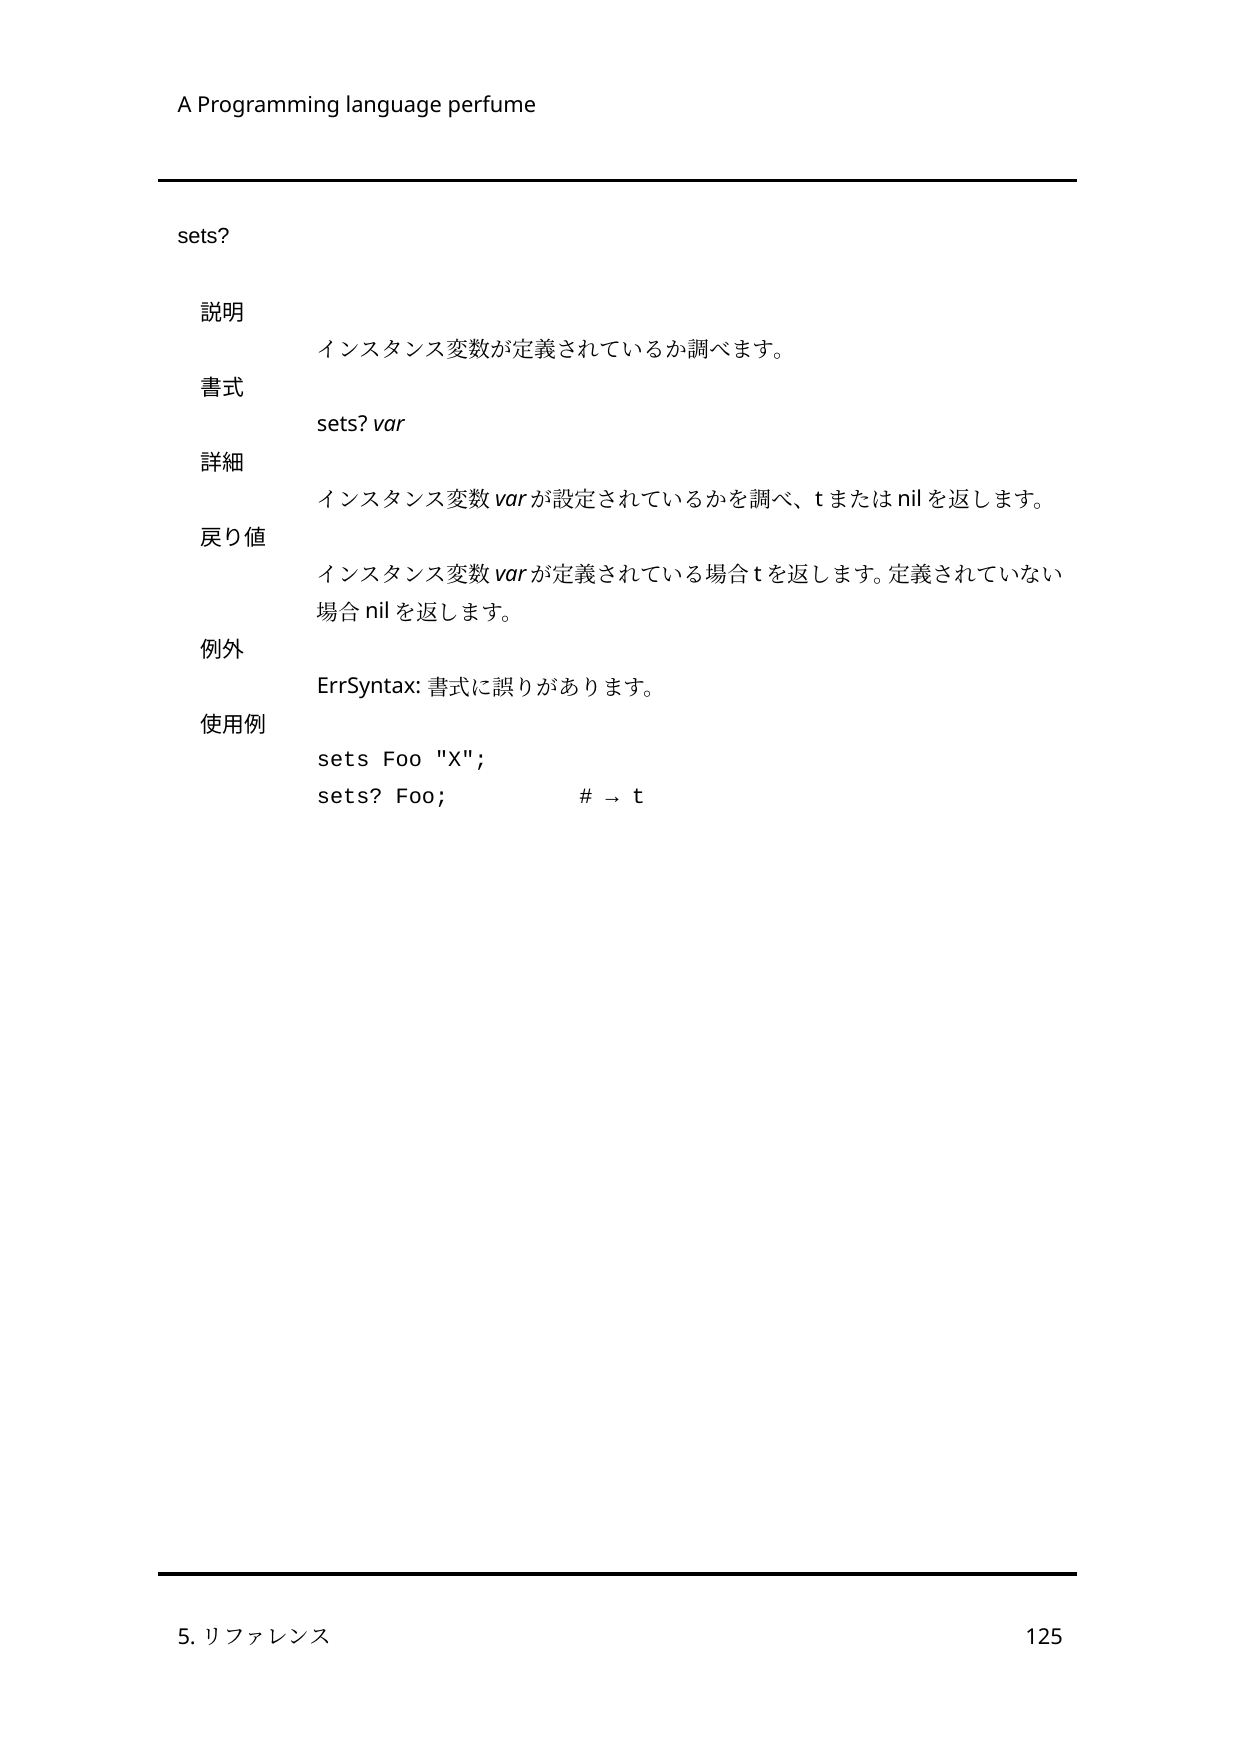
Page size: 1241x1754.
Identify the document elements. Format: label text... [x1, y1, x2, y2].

table_cell sets? var [317, 367, 1063, 442]
table_cell sets Foo "X"; sets? Foo; # → t [317, 704, 1063, 817]
table_cell 戻り値 [200, 517, 317, 629]
table_cell 書式 [200, 367, 317, 442]
table_cell 詳細 [200, 442, 317, 517]
table_header 説明 [200, 292, 317, 367]
table_cell ErrSyntax: 書式に誤りがあります。 [317, 629, 1063, 704]
table_cell 使用例 [200, 704, 317, 817]
table_cell インスタンス変数varが定義されている場合tを返します。定義されていない場合nilを返します。 [317, 517, 1063, 629]
table_header インスタンス変数が定義されているか調べます。 [317, 292, 1063, 367]
table_cell インスタンス変数varが設定されているかを調べ、tまたはnilを返します。 [317, 442, 1063, 517]
table_cell 例外 [200, 629, 317, 704]
subtitle sets? [177, 217, 1063, 254]
